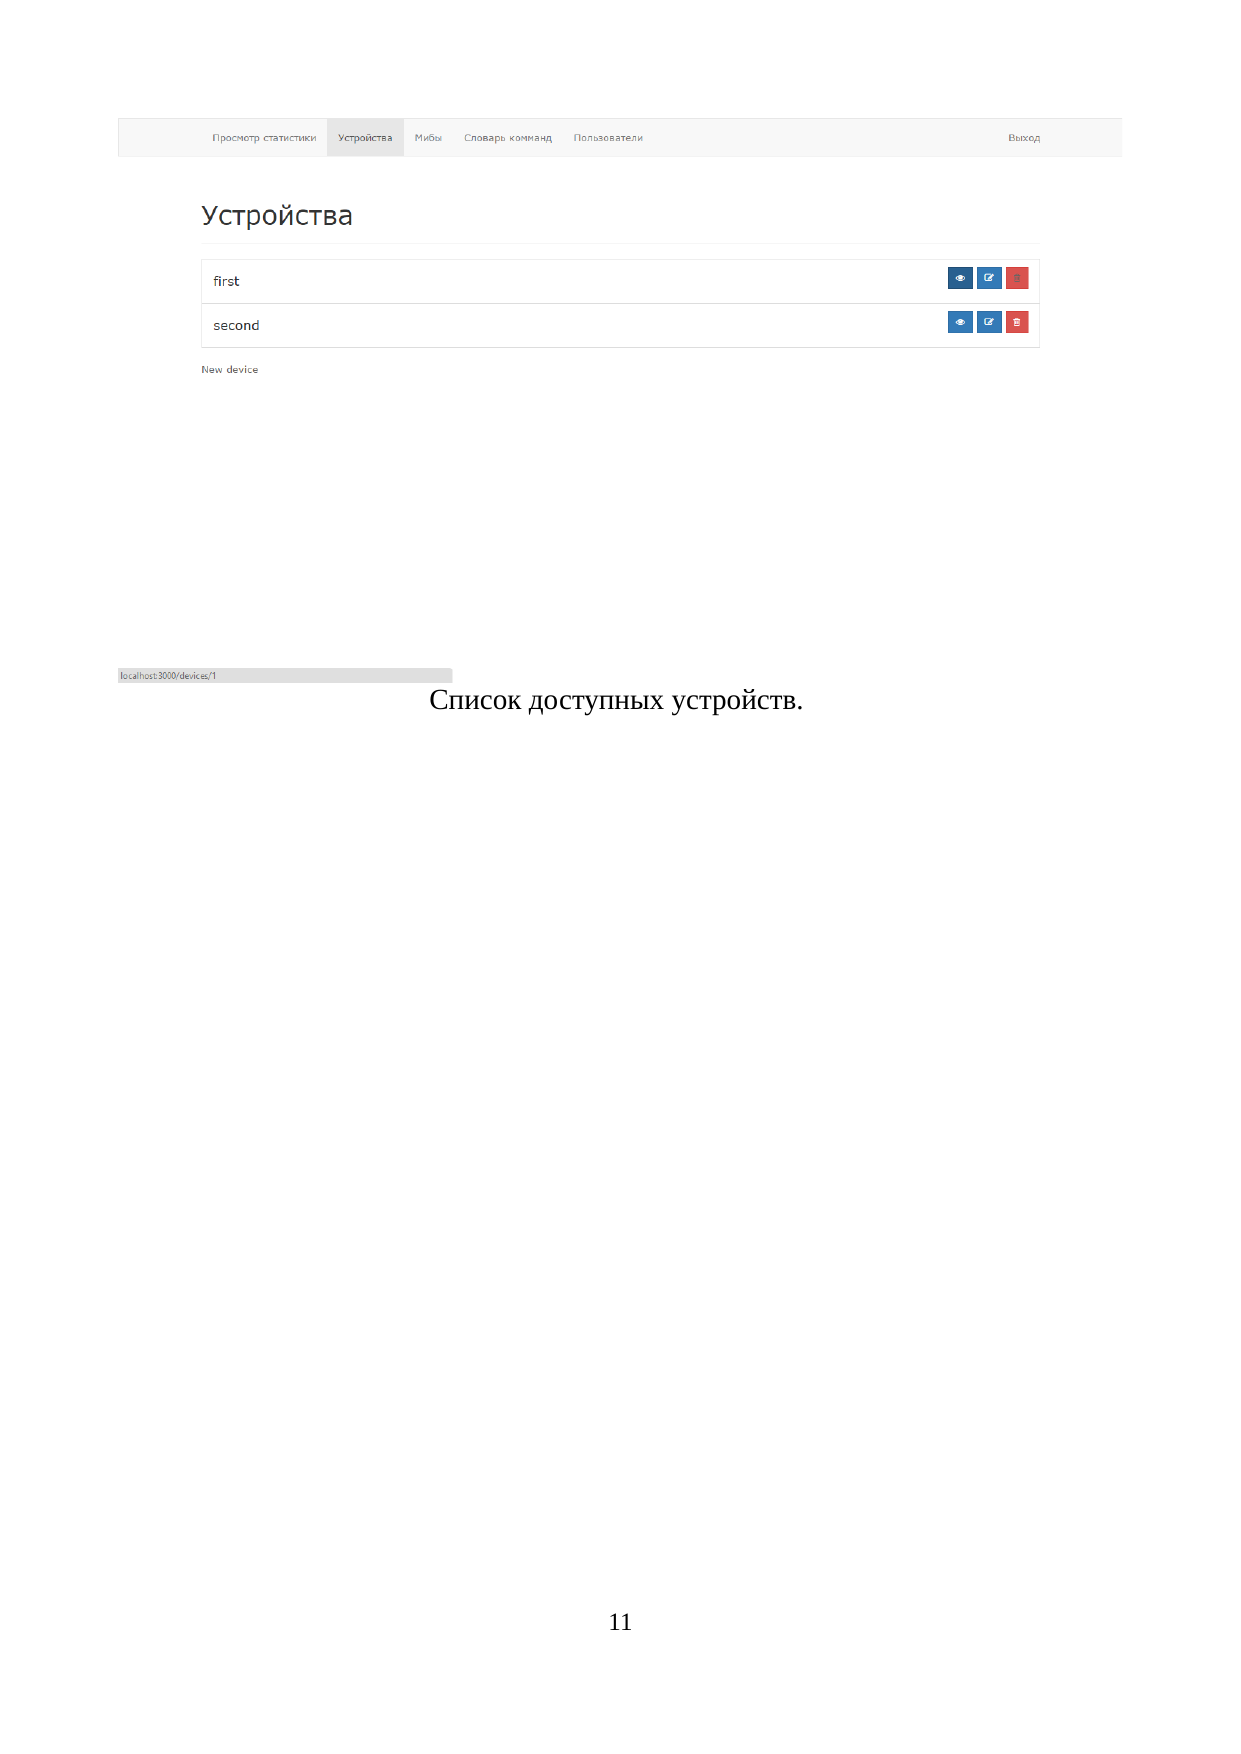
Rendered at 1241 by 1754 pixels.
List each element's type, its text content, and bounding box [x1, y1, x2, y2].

picture [118, 118, 1123, 683]
text Список доступных устройств. [118, 683, 1122, 716]
